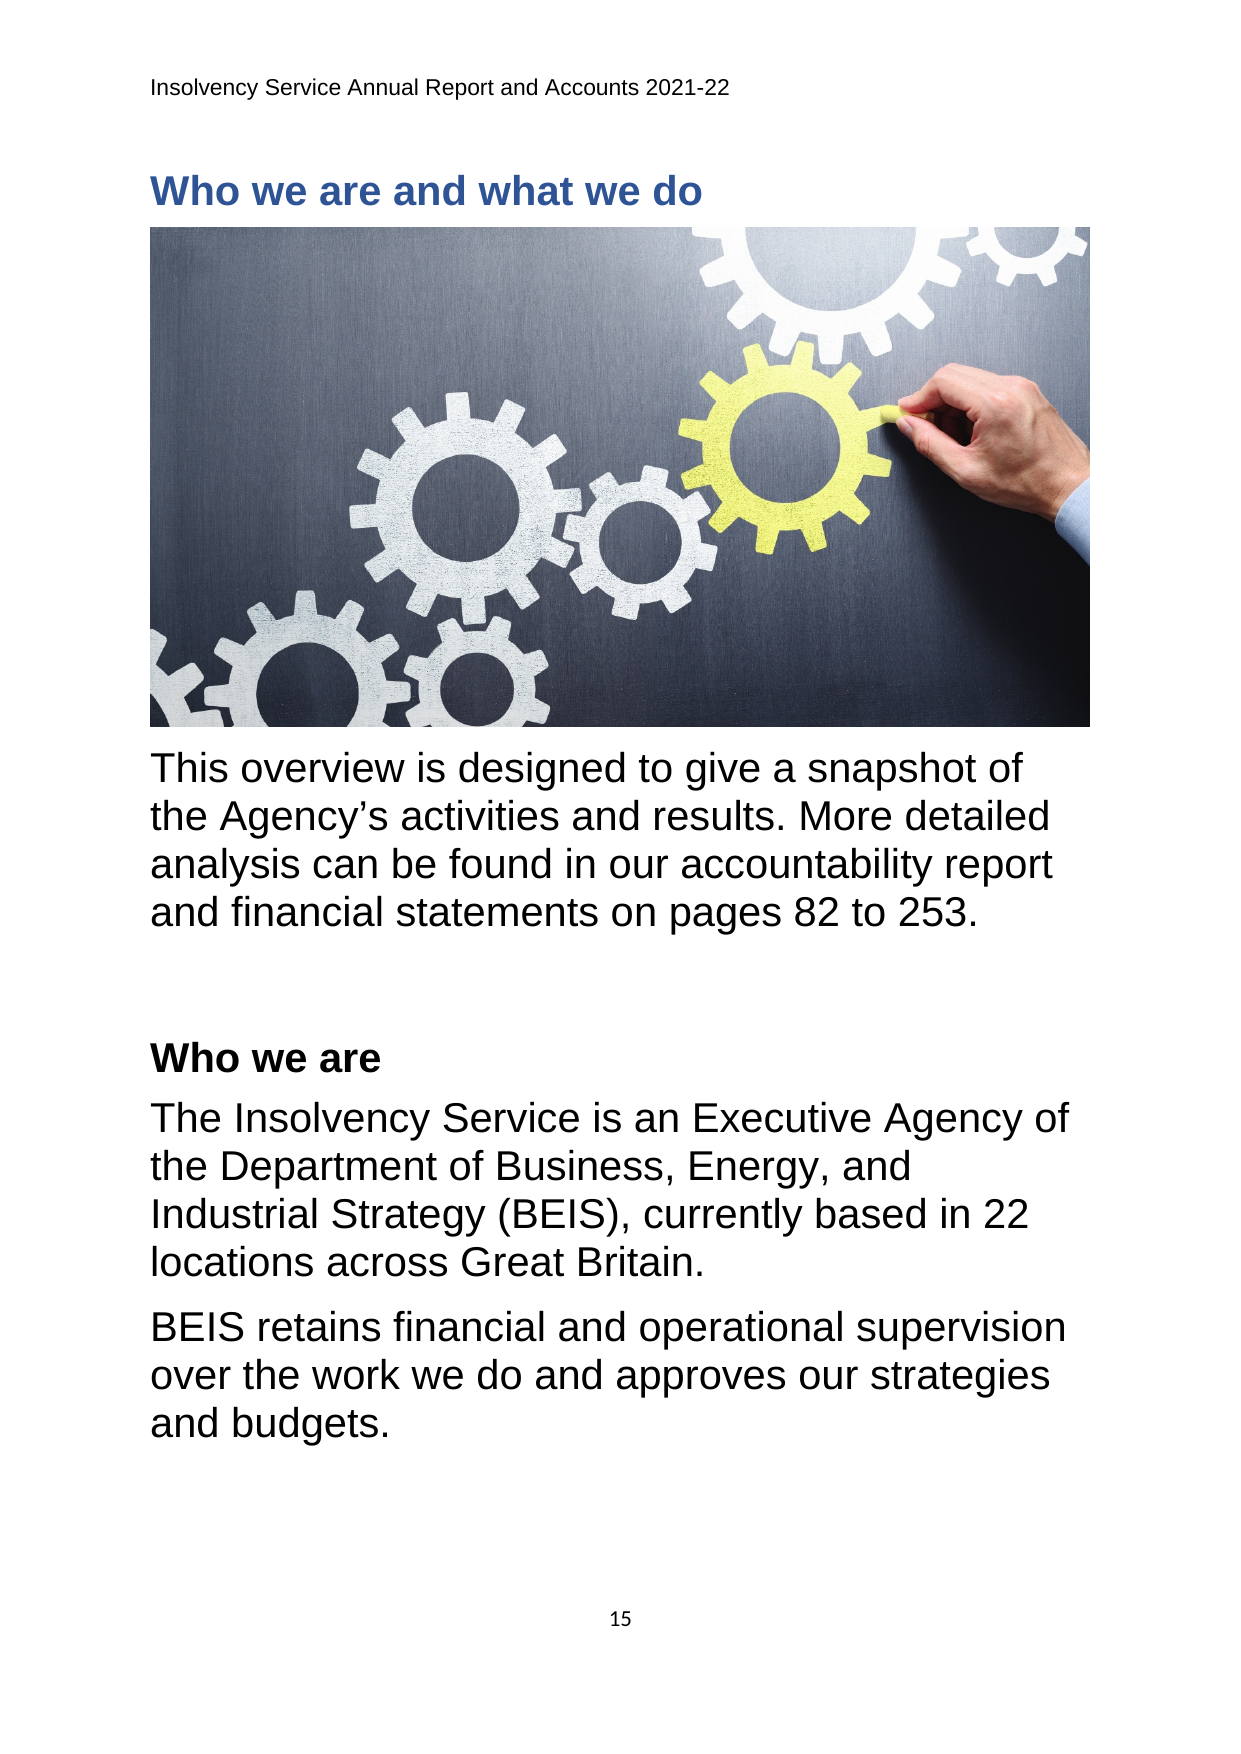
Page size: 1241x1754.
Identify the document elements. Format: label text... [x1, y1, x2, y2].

text BEIS retains financial and operational supervision over the work we do and approves our strategies and budgets. [150, 1302, 1090, 1446]
text This overview is designed to give a snapshot of the Agency’s activities and results. More detailed analysis can be found in our accountability report and financial statements on pages 82 to 253. [150, 744, 1090, 935]
text The Insolvency Service is an Executive Agency of the Department of Business, Energy, and Industrial Strategy (BEIS), currently based in 22 locations across Great Britain. [150, 1094, 1090, 1285]
subtitle Who we are [150, 1033, 1090, 1081]
subtitle Who we are and what we do [150, 167, 1090, 214]
